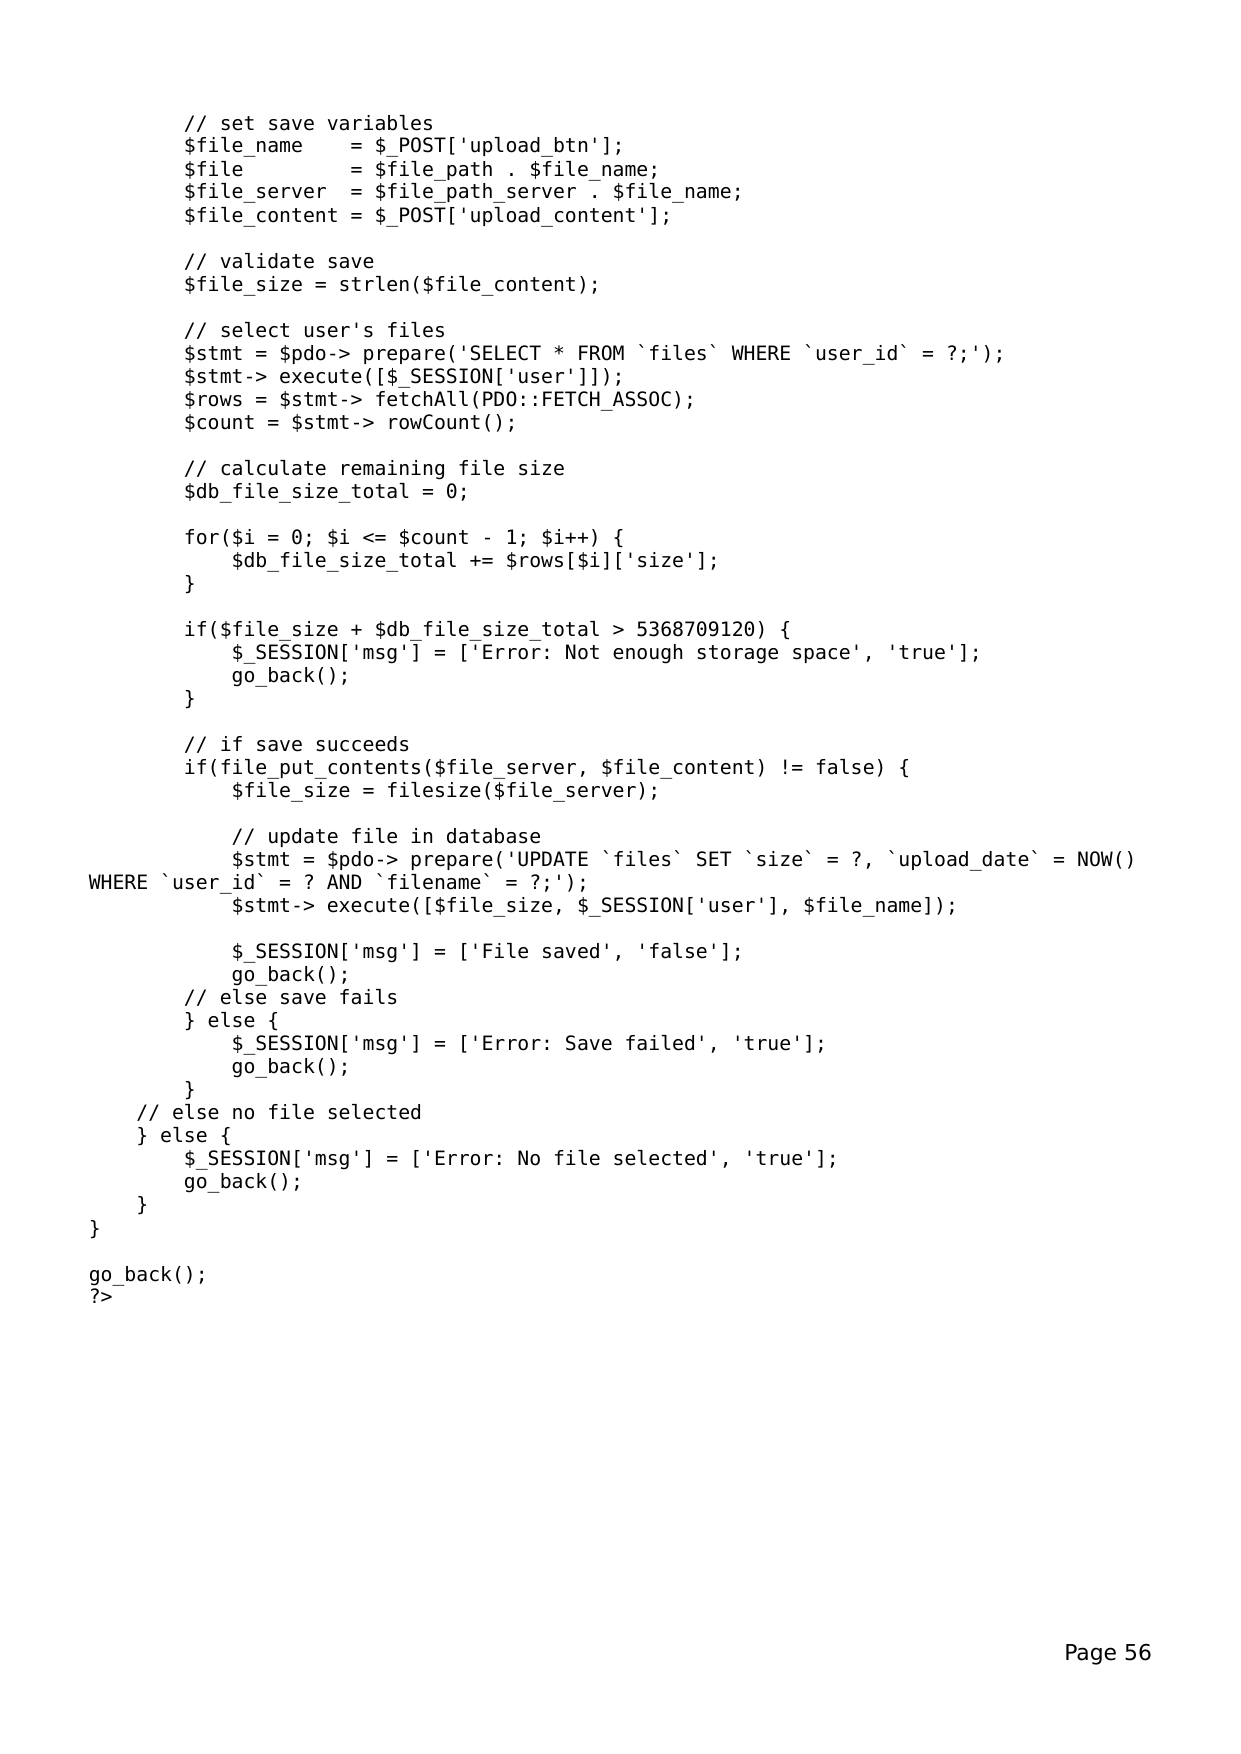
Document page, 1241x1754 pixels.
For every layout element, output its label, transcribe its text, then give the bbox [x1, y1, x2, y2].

text ?> [88, 1286, 1152, 1309]
text $file_size = strlen($file_content); [88, 273, 1152, 296]
text $stmt-> execute([$_SESSION['user']]); [88, 365, 1152, 388]
text $rows = $stmt-> fetchAll(PDO::FETCH_ASSOC); [88, 388, 1152, 411]
text $_SESSION['msg'] = ['Error: No file selected', 'true']; [88, 1147, 1152, 1171]
text $stmt = $pdo-> prepare('SELECT * FROM `files` WHERE `user_id` = ?;'); [88, 342, 1152, 365]
text } [88, 1078, 1152, 1101]
text go_back(); [88, 1055, 1152, 1078]
text // if save succeeds [88, 733, 1152, 756]
text $_SESSION['msg'] = ['Error: Save failed', 'true']; [88, 1032, 1152, 1055]
text $db_file_size_total += $rows[$i]['size']; [88, 549, 1152, 572]
text } [88, 1217, 1152, 1239]
text $file_name = $_POST['upload_btn']; [88, 134, 1152, 158]
text go_back(); [88, 664, 1152, 687]
text $_SESSION['msg'] = ['File saved', 'false']; [88, 940, 1152, 963]
text $stmt-> execute([$file_size, $_SESSION['user'], $file_name]); [88, 894, 1152, 917]
text // calculate remaining file size [88, 457, 1152, 480]
text if($file_size + $db_file_size_total > 5368709120) { [88, 618, 1152, 641]
text $file_content = $_POST['upload_content']; [88, 204, 1152, 227]
text if(file_put_contents($file_server, $file_content) != false) { [88, 756, 1152, 779]
text go_back(); [88, 1171, 1152, 1193]
text $file_server = $file_path_server . $file_name; [88, 181, 1152, 204]
text } else { [88, 1009, 1152, 1032]
text for($i = 0; $i <= $count - 1; $i++) { [88, 526, 1152, 549]
text $count = $stmt-> rowCount(); [88, 411, 1152, 434]
text } [88, 687, 1152, 710]
text $stmt = $pdo-> prepare('UPDATE `files` SET `size` = ?, `upload_date` = NOW() WHERE `user_id` = ? AND `filename` = ?;'); [88, 848, 1152, 894]
text $file = $file_path . $file_name; [88, 158, 1152, 181]
text // validate save [88, 250, 1152, 273]
text $file_size = filesize($file_server); [88, 779, 1152, 802]
text go_back(); [88, 963, 1152, 986]
text // update file in database [88, 825, 1152, 848]
text } else { [88, 1124, 1152, 1147]
text go_back(); [88, 1263, 1152, 1286]
text // select user's files [88, 319, 1152, 342]
text } [88, 572, 1152, 595]
text // else no file selected [88, 1101, 1152, 1124]
text // set save variables [88, 112, 1152, 134]
text $_SESSION['msg'] = ['Error: Not enough storage space', 'true']; [88, 641, 1152, 664]
text } [88, 1193, 1152, 1217]
text $db_file_size_total = 0; [88, 480, 1152, 503]
text // else save fails [88, 986, 1152, 1009]
